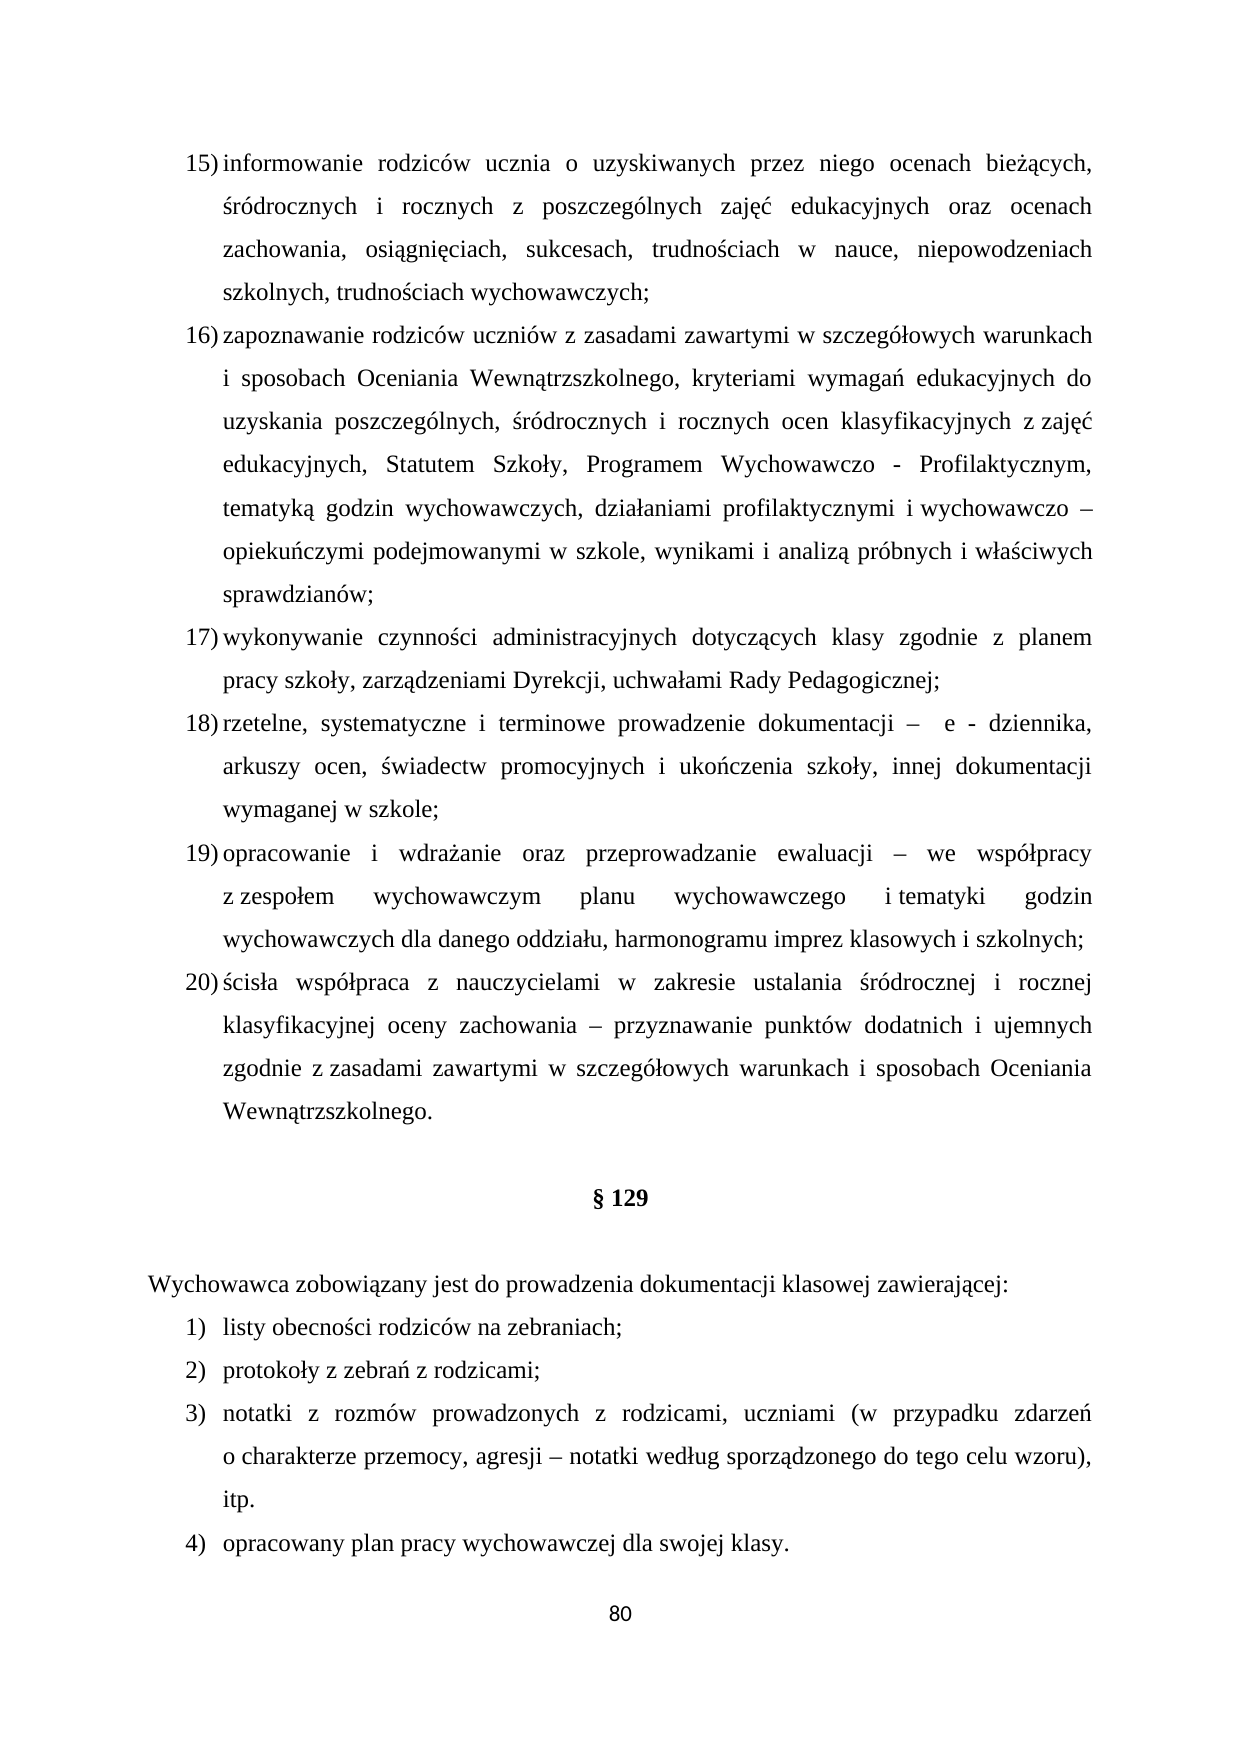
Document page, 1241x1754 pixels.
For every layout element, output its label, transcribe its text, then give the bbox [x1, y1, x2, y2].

list informowanie rodziców ucznia o uzyskiwanych przez niego ocenach bieżących, śródrocznych i rocznych z poszczególnych zajęć edukacyjnych oraz ocenach zachowania, osiągnięciach, sukcesach, trudnościach w nauce, niepowodzeniach szkolnych, trudnościach wychowawczych; [185, 148, 1093, 306]
list listy obecności rodziców na zebraniach; [185, 1312, 1093, 1341]
list notatki z rozmów prowadzonych z rodzicami, uczniami (w przypadku zdarzeń o charakterze przemocy, agresji – notatki według sporządzonego do tego celu wzoru), itp. [185, 1398, 1093, 1513]
list rzetelne, systematyczne i terminowe prowadzenie dokumentacji – e - dziennika, arkuszy ocen, świadectw promocyjnych i ukończenia szkoły, innej dokumentacji wymaganej w szkole; [185, 708, 1093, 823]
list opracowany plan pracy wychowawczej dla swojej klasy. [185, 1528, 1093, 1556]
text Wychowawca zobowiązany jest do prowadzenia dokumentacji klasowej zawierającej: [148, 1269, 1093, 1298]
list opracowanie i wdrażanie oraz przeprowadzanie ewaluacji – we współpracy z zespołem wychowawczym planu wychowawczego i tematyki godzin wychowawczych dla danego oddziału, harmonogramu imprez klasowych i szkolnych; [185, 838, 1093, 953]
list zapoznawanie rodziców uczniów z zasadami zawartymi w szczegółowych warunkach i sposobach Oceniania Wewnątrzszkolnego, kryteriami wymagań edukacyjnych do uzyskania poszczególnych, śródrocznych i rocznych ocen klasyfikacyjnych z zajęć edukacyjnych, Statutem Szkoły, Programem Wychowawczo - Profilaktycznym, tematyką godzin wychowawczych, działaniami profilaktycznymi i wychowawczo – opiekuńczymi podejmowanymi w szkole, wynikami i analizą próbnych i właściwych sprawdzianów; [185, 320, 1093, 608]
list protokoły z zebrań z rodzicami; [185, 1355, 1093, 1384]
list ścisła współpraca z nauczycielami w zakresie ustalania śródrocznej i rocznej klasyfikacyjnej oceny zachowania – przyznawanie punktów dodatnich i ujemnych zgodnie z zasadami zawartymi w szczegółowych warunkach i sposobach Oceniania Wewnątrzszkolnego. [185, 967, 1093, 1125]
list wykonywanie czynności administracyjnych dotyczących klasy zgodnie z planem pracy szkoły, zarządzeniami Dyrekcji, uchwałami Rady Pedagogicznej; [185, 622, 1093, 694]
text § 129 [148, 1183, 1093, 1211]
